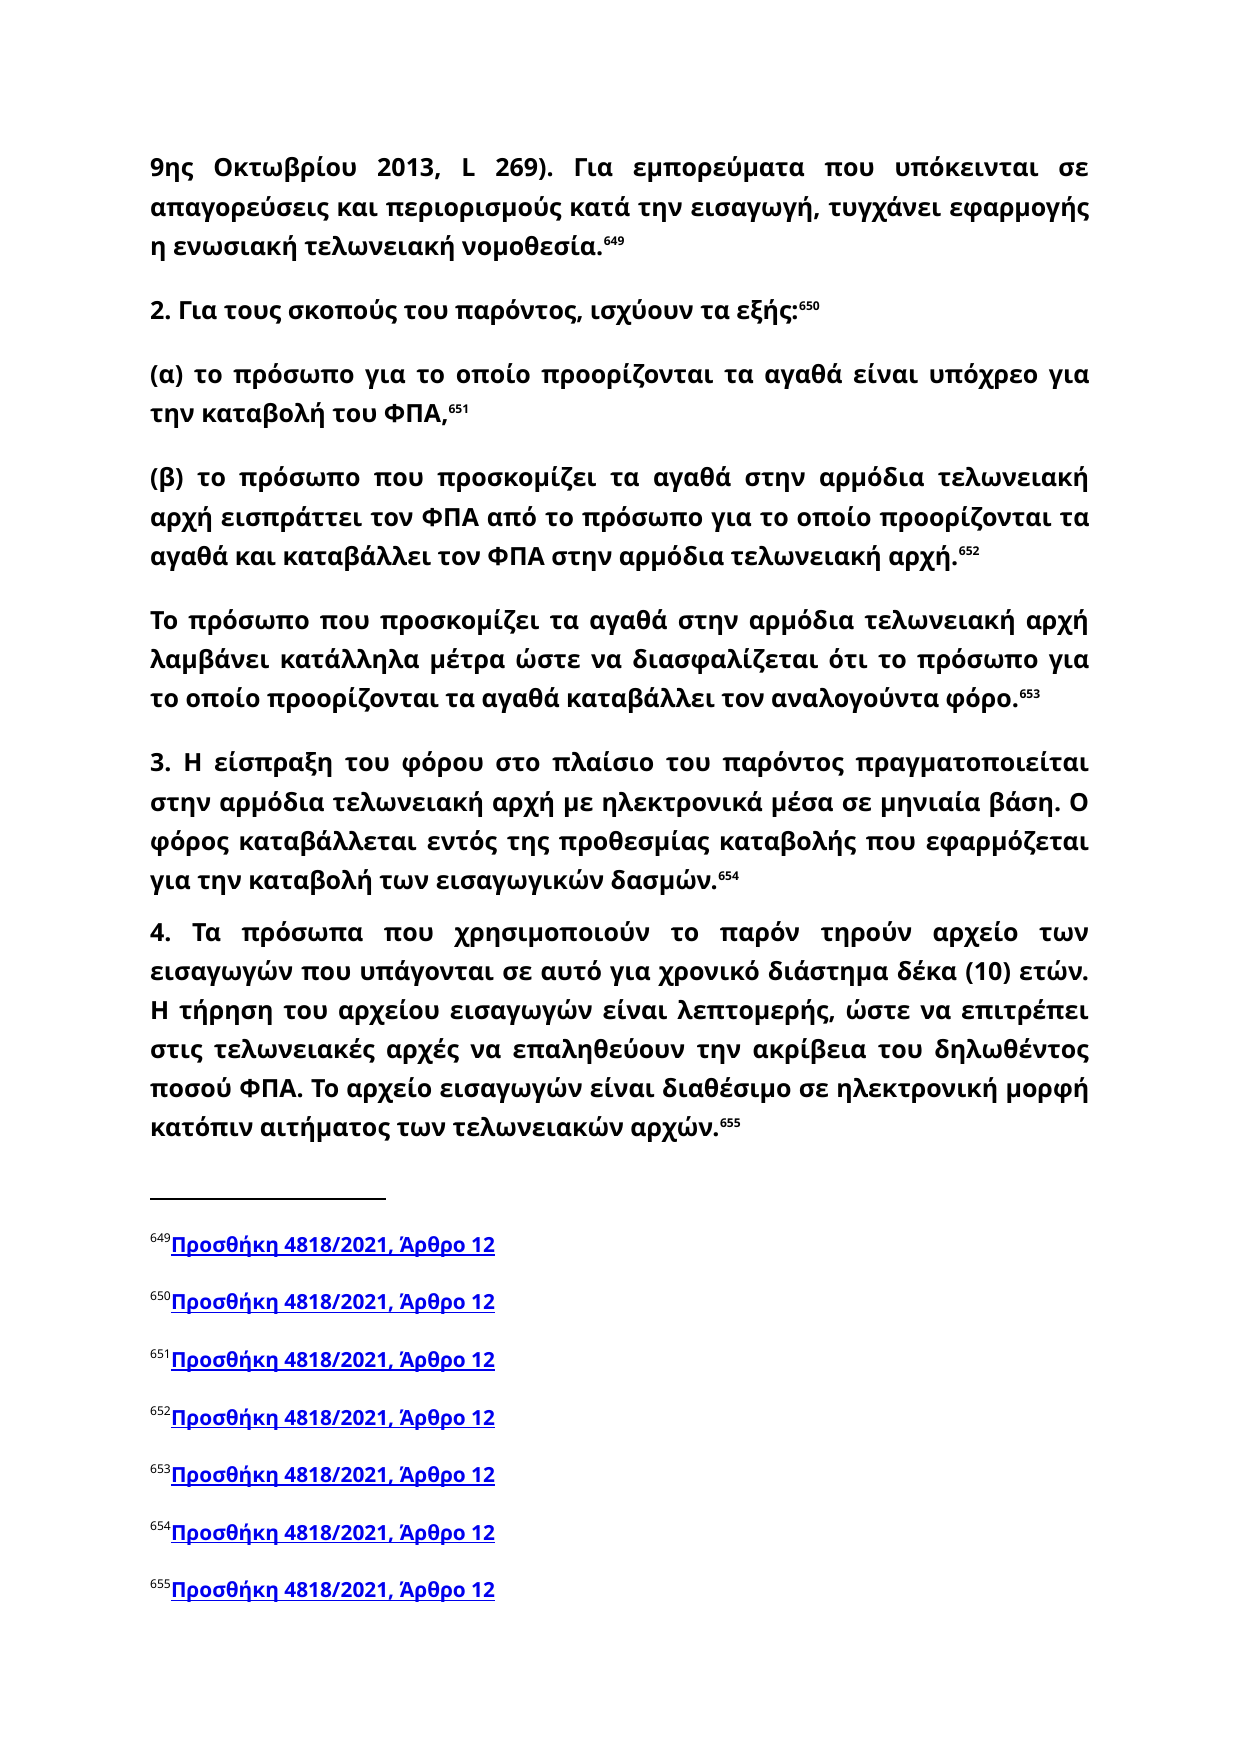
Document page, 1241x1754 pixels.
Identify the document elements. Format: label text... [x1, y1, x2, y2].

text Προσθήκη 4818/2021, Άρθρο 12 [150, 1345, 1090, 1373]
text 9ης Οκτωβρίου 2013, L 269). Για εμπορεύματα που υπόκεινται σε απαγορεύσεις και περιορισμούς κατά την εισαγωγή, τυγχάνει εφαρμογής η ενωσιακή τελωνειακή νομοθεσία. [150, 150, 1090, 262]
text Προσθήκη 4818/2021, Άρθρο 12 [150, 1287, 1090, 1316]
text Προσθήκη 4818/2021, Άρθρο 12 [150, 1576, 1090, 1604]
text Το πρόσωπο που προσκομίζει τα αγαθά στην αρμόδια τελωνειακή αρχή λαμβάνει κατάλληλα μέτρα ώστε να διασφαλίζεται ότι το πρόσωπο για το οποίο προορίζονται τα αγαθά καταβάλλει τον αναλογούντα φόρο. [150, 602, 1090, 715]
text 2. Για τους σκοπούς του παρόντος, ισχύουν τα εξής: [150, 292, 1090, 327]
text Προσθήκη 4818/2021, Άρθρο 12 [150, 1230, 1090, 1258]
text Προσθήκη 4818/2021, Άρθρο 12 [150, 1460, 1090, 1489]
text Προσθήκη 4818/2021, Άρθρο 12 [150, 1403, 1090, 1431]
text 3. Η είσπραξη του φόρου στο πλαίσιο του παρόντος πραγματοποιείται στην αρμόδια τελωνειακή αρχή με ηλεκτρονικά μέσα σε μηνιαία βάση. Ο φόρος καταβάλλεται εντός της προθεσμίας καταβολής που εφαρμόζεται για την καταβολή των εισαγωγικών δασμών. [150, 745, 1090, 897]
text (β) το πρόσωπο που προσκομίζει τα αγαθά στην αρμόδια τελωνειακή αρχή εισπράττει τον ΦΠΑ από το πρόσωπο για το οποίο προορίζονται τα αγαθά και καταβάλλει τον ΦΠΑ στην αρμόδια τελωνειακή αρχή. [150, 460, 1090, 572]
text Προσθήκη 4818/2021, Άρθρο 12 [150, 1518, 1090, 1546]
text 4. Τα πρόσωπα που χρησιμοποιούν το παρόν τηρούν αρχείο των εισαγωγών που υπάγονται σε αυτό για χρονικό διάστημα δέκα (10) ετών. Η τήρηση του αρχείου εισαγωγών είναι λεπτομερής, ώστε να επιτρέπει στις τελωνειακές αρχές να επαληθεύουν την ακρίβεια του δηλωθέντος ποσού ΦΠΑ. Το αρχείο εισαγωγών είναι διαθέσιμο σε ηλεκτρονική μορφή κατόπιν αιτήματος των τελωνειακών αρχών. [150, 914, 1090, 1144]
text (α) το πρόσωπο για το οποίο προορίζονται τα αγαθά είναι υπόχρεο για την καταβολή του ΦΠΑ, [150, 357, 1090, 430]
